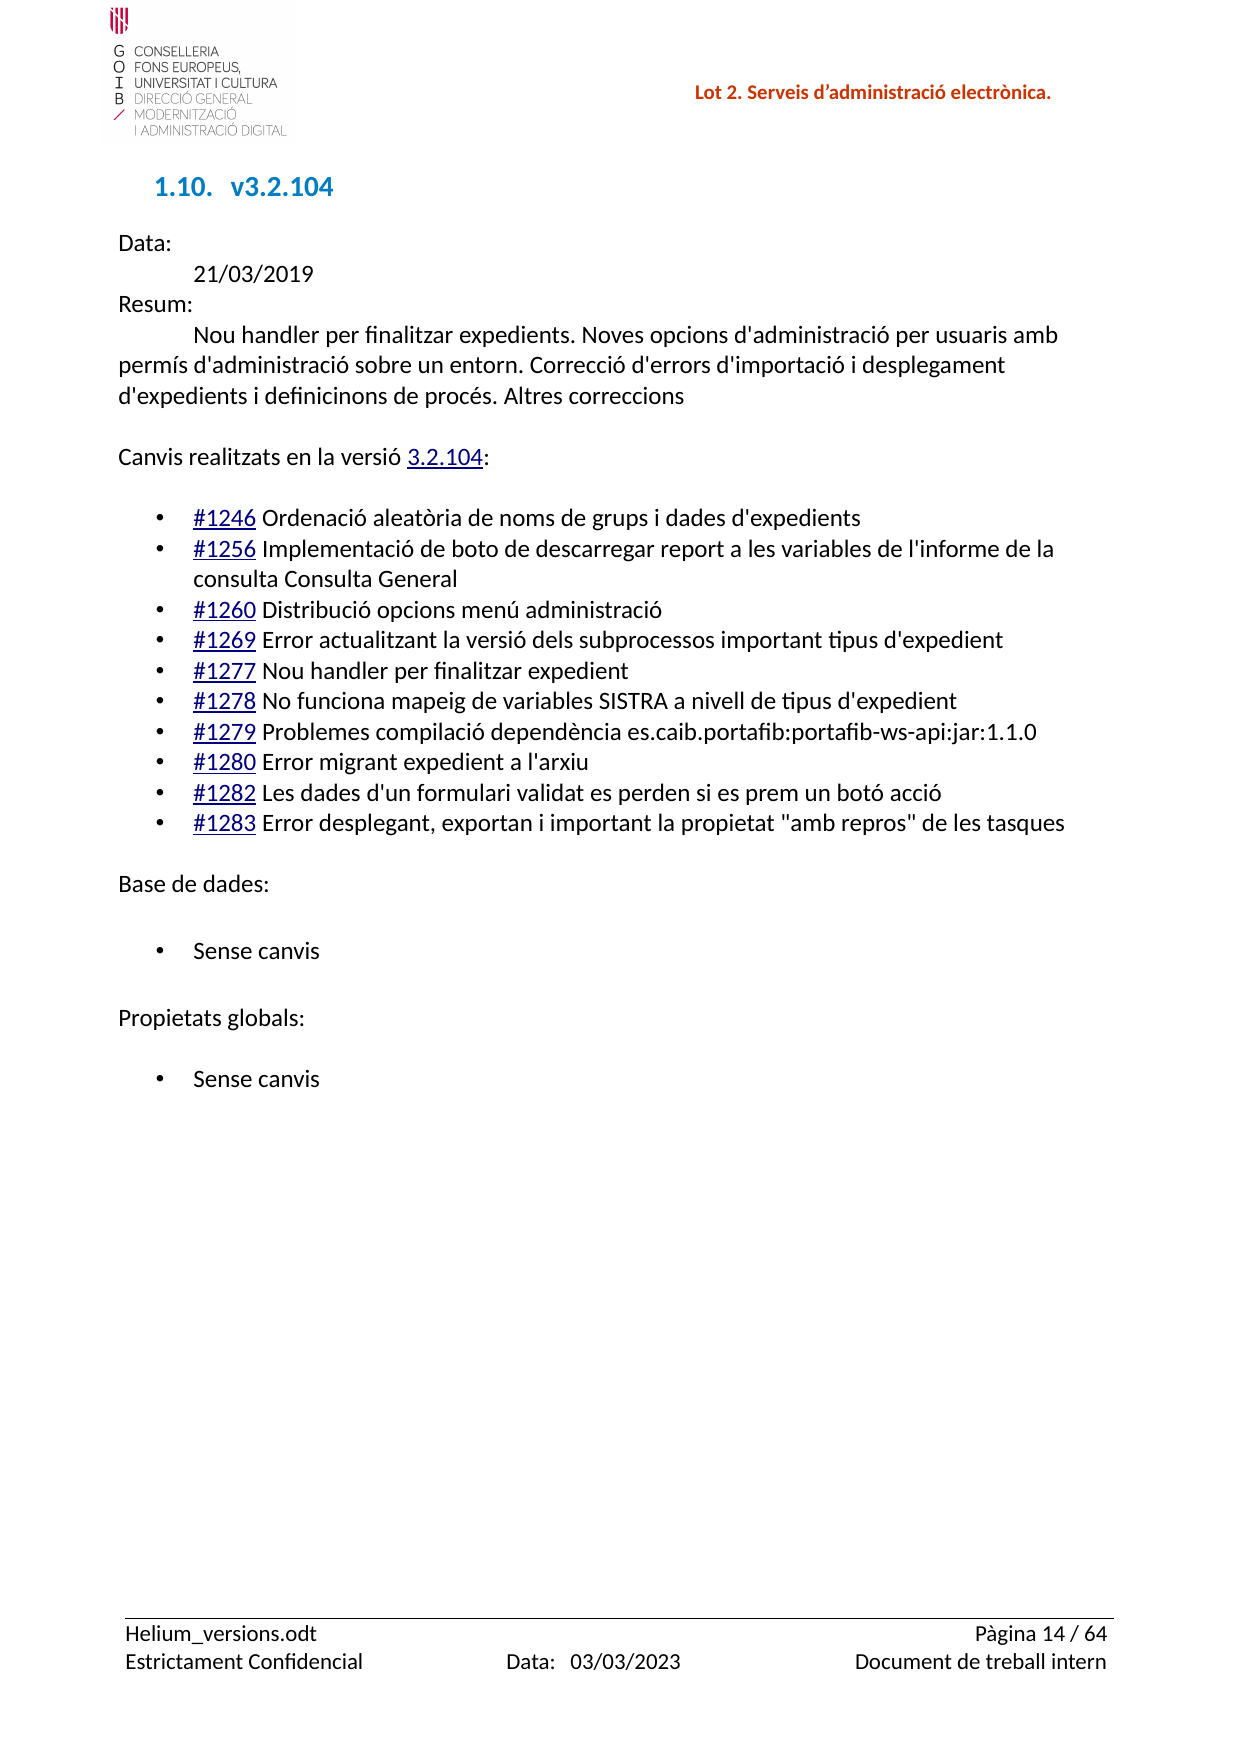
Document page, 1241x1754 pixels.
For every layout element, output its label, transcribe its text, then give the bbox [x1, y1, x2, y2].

list #1283 Error desplegant, exportan i important la propietat "amb repros" de les tasques [156, 807, 1122, 838]
text Resum: [118, 289, 1122, 319]
text Data: [118, 228, 1122, 258]
list #1282 Les dades d'un formulari validat es perden si es prem un botó acció [156, 777, 1122, 807]
list #1260 Distribució opcions menú administració [156, 594, 1122, 624]
list #1256 Implementació de boto de descarregar report a les variables de l'informe de la consulta Consulta General [156, 533, 1122, 594]
list #1280 Error migrant expedient a l'arxiu [156, 746, 1122, 777]
text Nou handler per finalitzar expedients. Noves opcions d'administració per usuaris amb permís d'administració sobre un entorn. Correcció d'errors d'importació i desplegament d'expedients i definicinons de procés. Altres correccions [118, 319, 1122, 411]
text Canvis realitzats en la versió 3.2.104: [118, 441, 1122, 472]
text 21/03/2019 [118, 258, 1122, 289]
list Sense canvis [156, 936, 1122, 966]
picture [100, 0, 297, 144]
list #1269 Error actualitzant la versió dels subprocessos important tipus d'expedient [156, 624, 1122, 655]
list #1277 Nou handler per finalitzar expedient [156, 655, 1122, 685]
list #1246 Ordenació aleatòria de noms de grups i dades d'expedients [156, 502, 1122, 533]
list Sense canvis [156, 1063, 1122, 1094]
list #1279 Problemes compilació dependència es.caib.portafib:portafib-ws-api:jar:1.1.0 [156, 716, 1122, 746]
text Base de dades: [118, 868, 1122, 899]
list #1278 No funciona mapeig de variables SISTRA a nivell de tipus d'expedient [156, 685, 1122, 716]
text Propietats globals: [118, 1002, 1122, 1033]
subtitle v3.2.104 [153, 168, 1122, 204]
